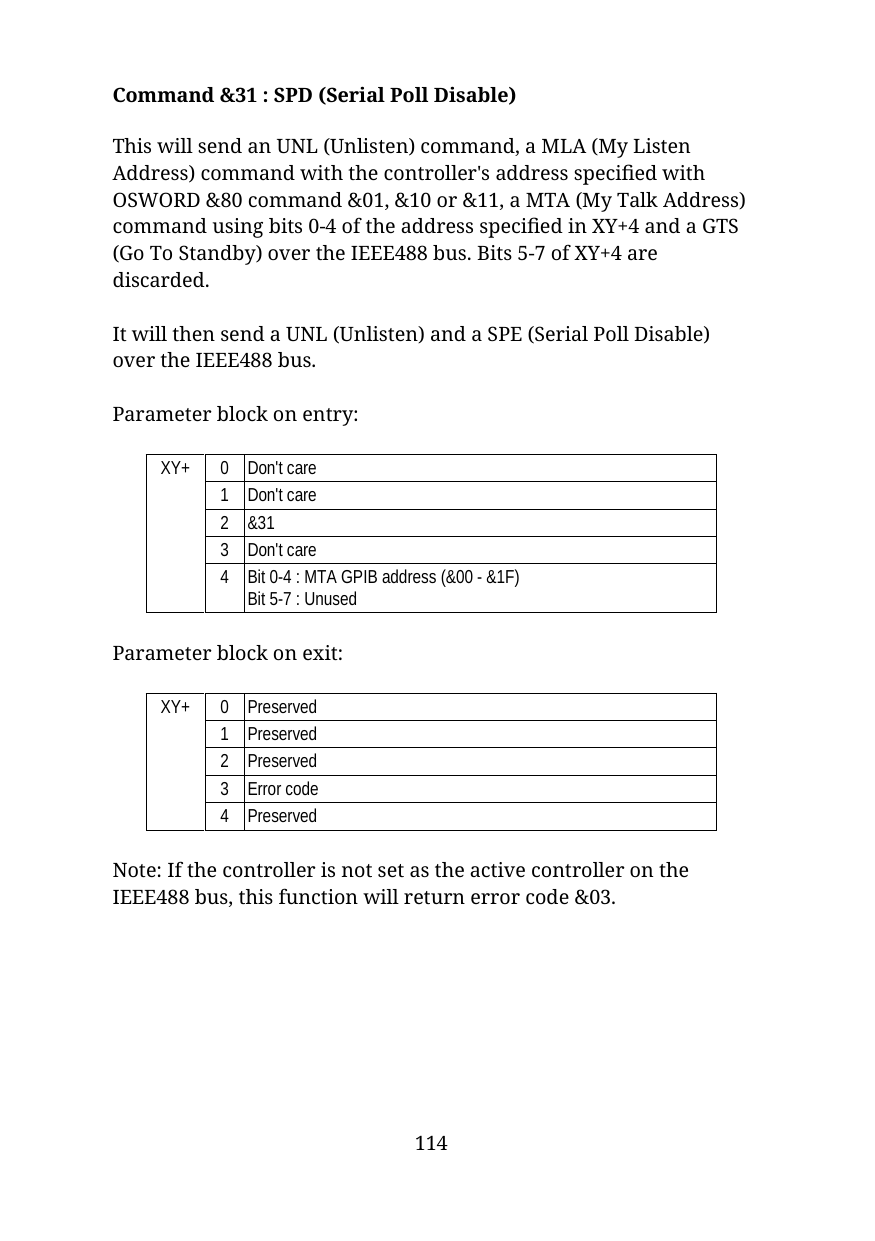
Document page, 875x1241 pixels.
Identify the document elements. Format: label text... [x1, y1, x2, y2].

table_cell &31 [245, 510, 716, 536]
table_cell Don't care [245, 482, 716, 509]
table_header Don't care [245, 455, 716, 481]
table_header 0 [206, 694, 244, 720]
text It will then send a UNL (Unlisten) and a SPE (Serial Poll Disable) over the IEEE488 bus. [112, 320, 750, 373]
table_cell 1 [206, 721, 244, 747]
table_header Preserved [245, 694, 716, 720]
table_cell 4 [206, 803, 244, 830]
table_cell Preserved [245, 803, 716, 830]
table_cell Don't care [245, 537, 716, 563]
table_cell Preserved [245, 748, 716, 775]
text This will send an UNL (Unlisten) command, a MLA (My Listen Address) command with the controller's address specified with OSWORD &80 command &01, &10 or &11, a MTA (My Talk Address) command using bits 0-4 of the address specified in XY+4 and a GTS (Go To Standby) over the IEEE488 bus. Bits 5-7 of XY+4 are discarded. [112, 132, 750, 293]
table_cell 2 [206, 510, 244, 536]
table_cell Error code [245, 776, 716, 802]
subtitle Command &31 : SPD (Serial Poll Disable) [112, 81, 750, 108]
table_header 0 [206, 455, 244, 481]
table_cell 3 [206, 537, 244, 563]
table_cell 1 [206, 482, 244, 509]
table_header XY+ [147, 694, 204, 830]
table_cell Bit 0-4 : MTA GPIB address (&00 - &1F) Bit 5-7 : Unused [245, 564, 716, 612]
text Parameter block on exit: [112, 639, 750, 666]
table_cell 4 [206, 564, 244, 612]
table_cell 3 [206, 776, 244, 802]
text Note: If the controller is not set as the active controller on the IEEE488 bus, this function will return error code &03. [112, 856, 750, 910]
table_header XY+ [147, 455, 204, 612]
table_cell 2 [206, 748, 244, 775]
table_cell Preserved [245, 721, 716, 747]
text Parameter block on entry: [112, 400, 750, 427]
